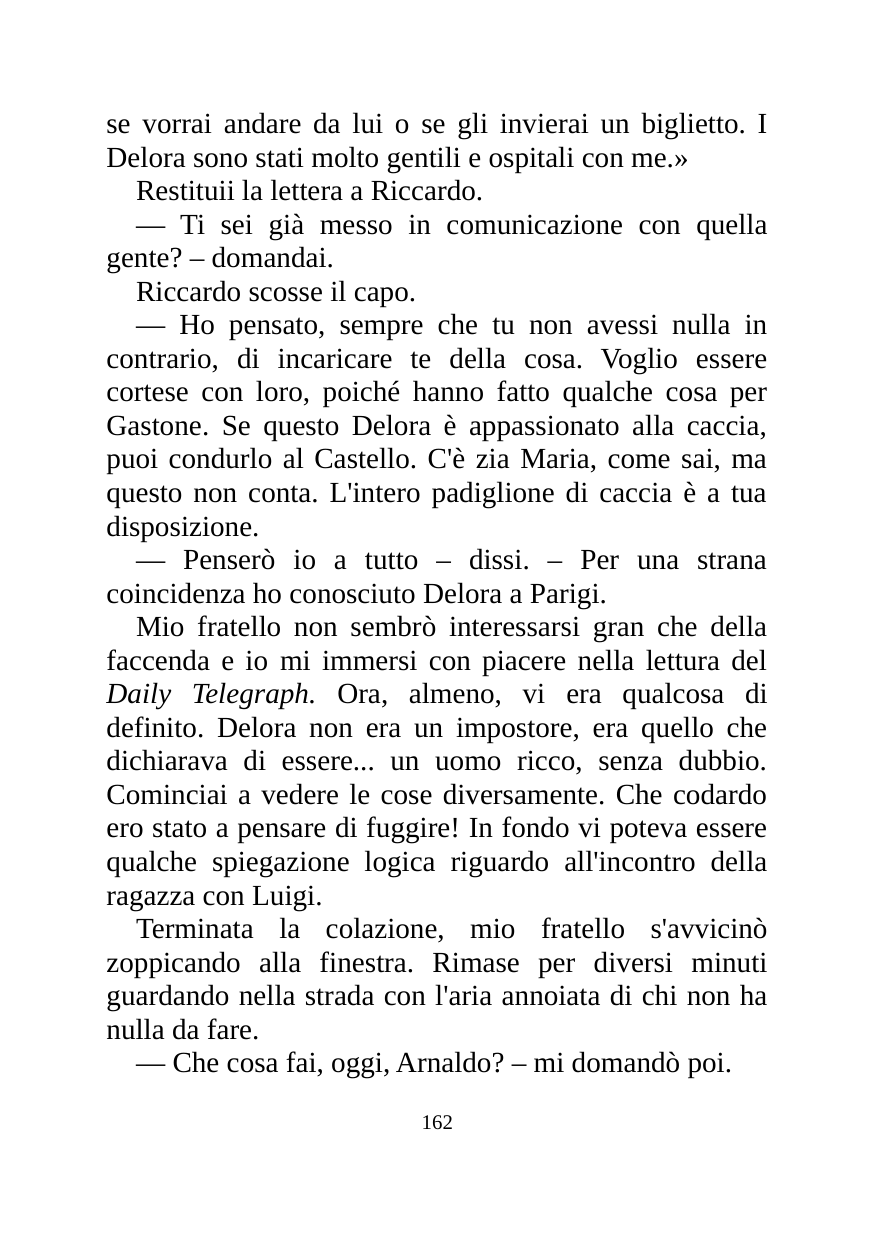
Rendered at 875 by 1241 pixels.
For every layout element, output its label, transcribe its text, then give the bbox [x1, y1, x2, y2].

text Mio fratello non sembrò interessarsi gran che della faccenda e io mi immersi con piacere nella lettura del Daily Telegraph. Ora, almeno, vi era qualcosa di definito. Delora non era un impostore, era quello che dichiarava di essere... un uomo ricco, senza dubbio. Cominciai a vedere le cose diversamente. Che codardo ero stato a pensare di fuggire! In fondo vi poteva essere qualche spiegazione logica riguardo all'incontro della ragazza con Luigi. [106, 609, 768, 911]
text — Ho pensato, sempre che tu non avessi nulla in contrario, di incaricare te della cosa. Voglio essere cortese con loro, poiché hanno fatto qualche cosa per Gastone. Se questo Delora è appassionato alla caccia, puoi condurlo al Castello. C'è zia Maria, come sai, ma questo non conta. L'intero padiglione di caccia è a tua disposizione. [106, 307, 768, 542]
text se vorrai andare da lui o se gli invierai un biglietto. I Delora sono stati molto gentili e ospitali con me.» [106, 106, 768, 173]
text — Che cosa fai, oggi, Arnaldo? – mi domandò poi. [106, 1045, 768, 1079]
text Restituii la lettera a Riccardo. [106, 173, 768, 207]
text Riccardo scosse il capo. [106, 274, 768, 307]
text — Ti sei già messo in comunicazione con quella gente? – domandai. [106, 207, 768, 274]
text Terminata la colazione, mio fratello s'avvicinò zoppicando alla finestra. Rimase per diversi minuti guardando nella strada con l'aria annoiata di chi non ha nulla da fare. [106, 911, 768, 1045]
text — Penserò io a tutto – dissi. – Per una strana coincidenza ho conosciuto Delora a Parigi. [106, 542, 768, 609]
